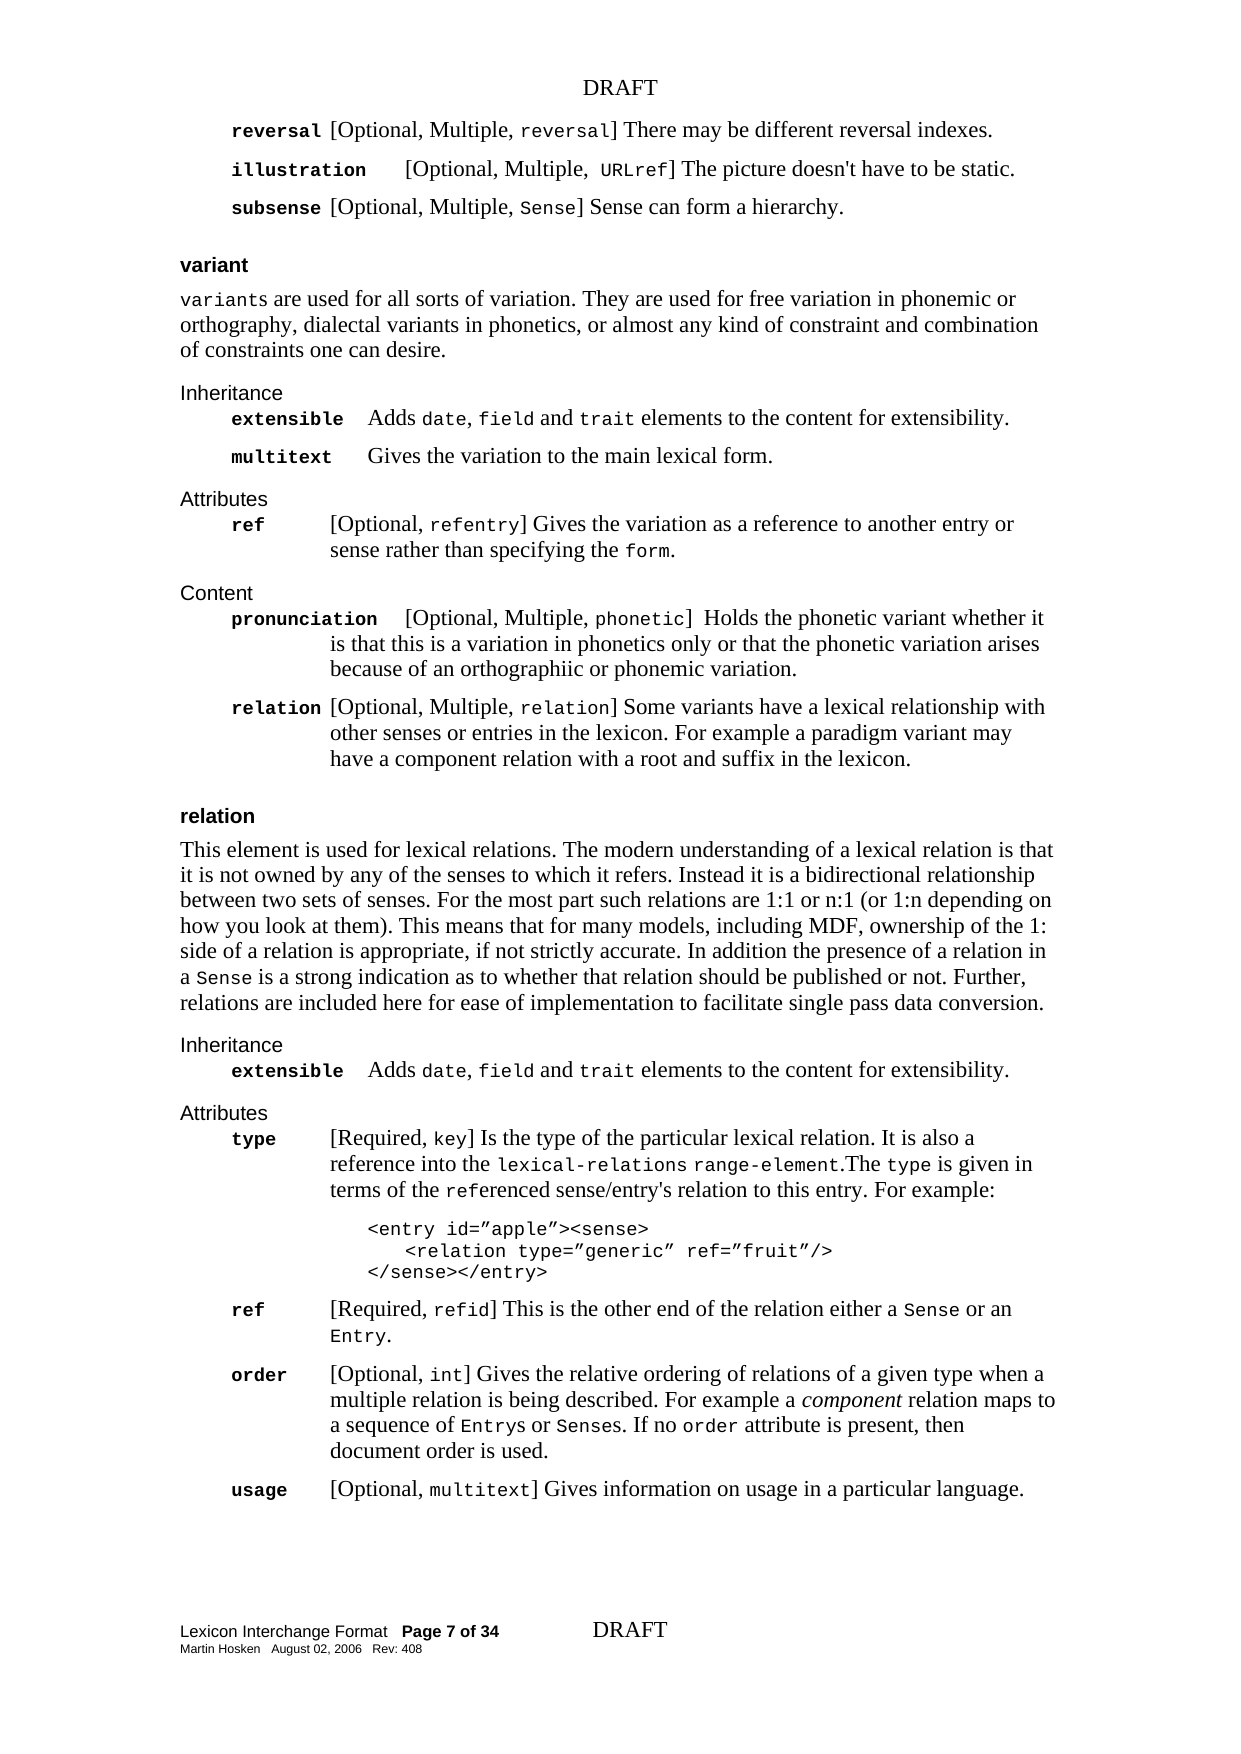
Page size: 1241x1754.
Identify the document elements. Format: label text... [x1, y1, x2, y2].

subtitle variant [180, 254, 1061, 277]
text extensible Adds date, field and trait elements to the content for extensibility. [231, 1057, 1061, 1083]
text reversal [Optional, Multiple, reversal] There may be different reversal indexes. [231, 117, 1061, 143]
subtitle Inheritance [180, 1034, 1061, 1057]
text pronunciation [Optional, Multiple, phonetic] Holds the phonetic variant whether it is that this is a variation in phonetics only or that the phonetic variation arises because of an orthographiic or phonemic variation. [231, 605, 1061, 682]
text ref [Optional, refentry] Gives the variation as a reference to another entry or sense rather than specifying the form. [231, 511, 1061, 563]
text illustration [Optional, Multiple, URLref] The picture doesn't have to be static. [231, 156, 1061, 182]
text order [Optional, int] Gives the relative ordering of relations of a given type when a multiple relation is being described. For example a component relation maps to a sequence of Entrys or Senses. If no order attribute is present, then document order is used. [231, 1361, 1061, 1464]
text multitext Gives the variation to the main lexical form. [231, 443, 1061, 469]
subtitle Inheritance [180, 381, 1061, 404]
text usage [Optional, multitext] Gives information on usage in a particular language. [231, 1476, 1061, 1502]
subtitle Attributes [180, 1102, 1061, 1125]
text <entry id=”apple”><sense> <relation type=”generic” ref=”fruit”/> </sense></entry> [231, 1215, 1061, 1284]
subtitle Attributes [180, 488, 1061, 511]
text subsense [Optional, Multiple, Sense] Sense can form a hierarchy. [231, 194, 1061, 220]
text extensible Adds date, field and trait elements to the content for extensibility. [231, 404, 1061, 431]
text relation [Optional, Multiple, relation] Some variants have a lexical relationship with other senses or entries in the lexicon. For example a paradigm variant may have a component relation with a root and suffix in the lexicon. [231, 694, 1061, 771]
text variants are used for all sorts of variation. They are used for free variation in phonemic or orthography, dialectal variants in phonetics, or almost any kind of constraint and combination of constraints one can desire. [180, 286, 1061, 363]
text type [Required, key] Is the type of the particular lexical relation. It is also a reference into the lexical-relations range-element.The type is given in terms of the referenced sense/entry's relation to this entry. For example: [231, 1125, 1061, 1203]
text ref [Required, refid] This is the other end of the relation either a Sense or an Entry. [231, 1296, 1061, 1348]
subtitle relation [180, 804, 1061, 828]
text This element is used for lexical relations. The modern understanding of a lexical relation is that it is not owned by any of the senses to which it refers. Instead it is a bidirectional relationship between two sets of senses. For the most part such relations are 1:1 or n:1 (or 1:n depending on how you look at them). This means that for many models, including MDF, ownership of the 1: side of a relation is appropriate, if not strictly accurate. In addition the presence of a relation in a Sense is a strong indication as to whether that relation should be published or not. Further, relations are included here for ease of implementation to facilitate single pass data conversion. [180, 837, 1061, 1015]
subtitle Content [180, 581, 1061, 605]
